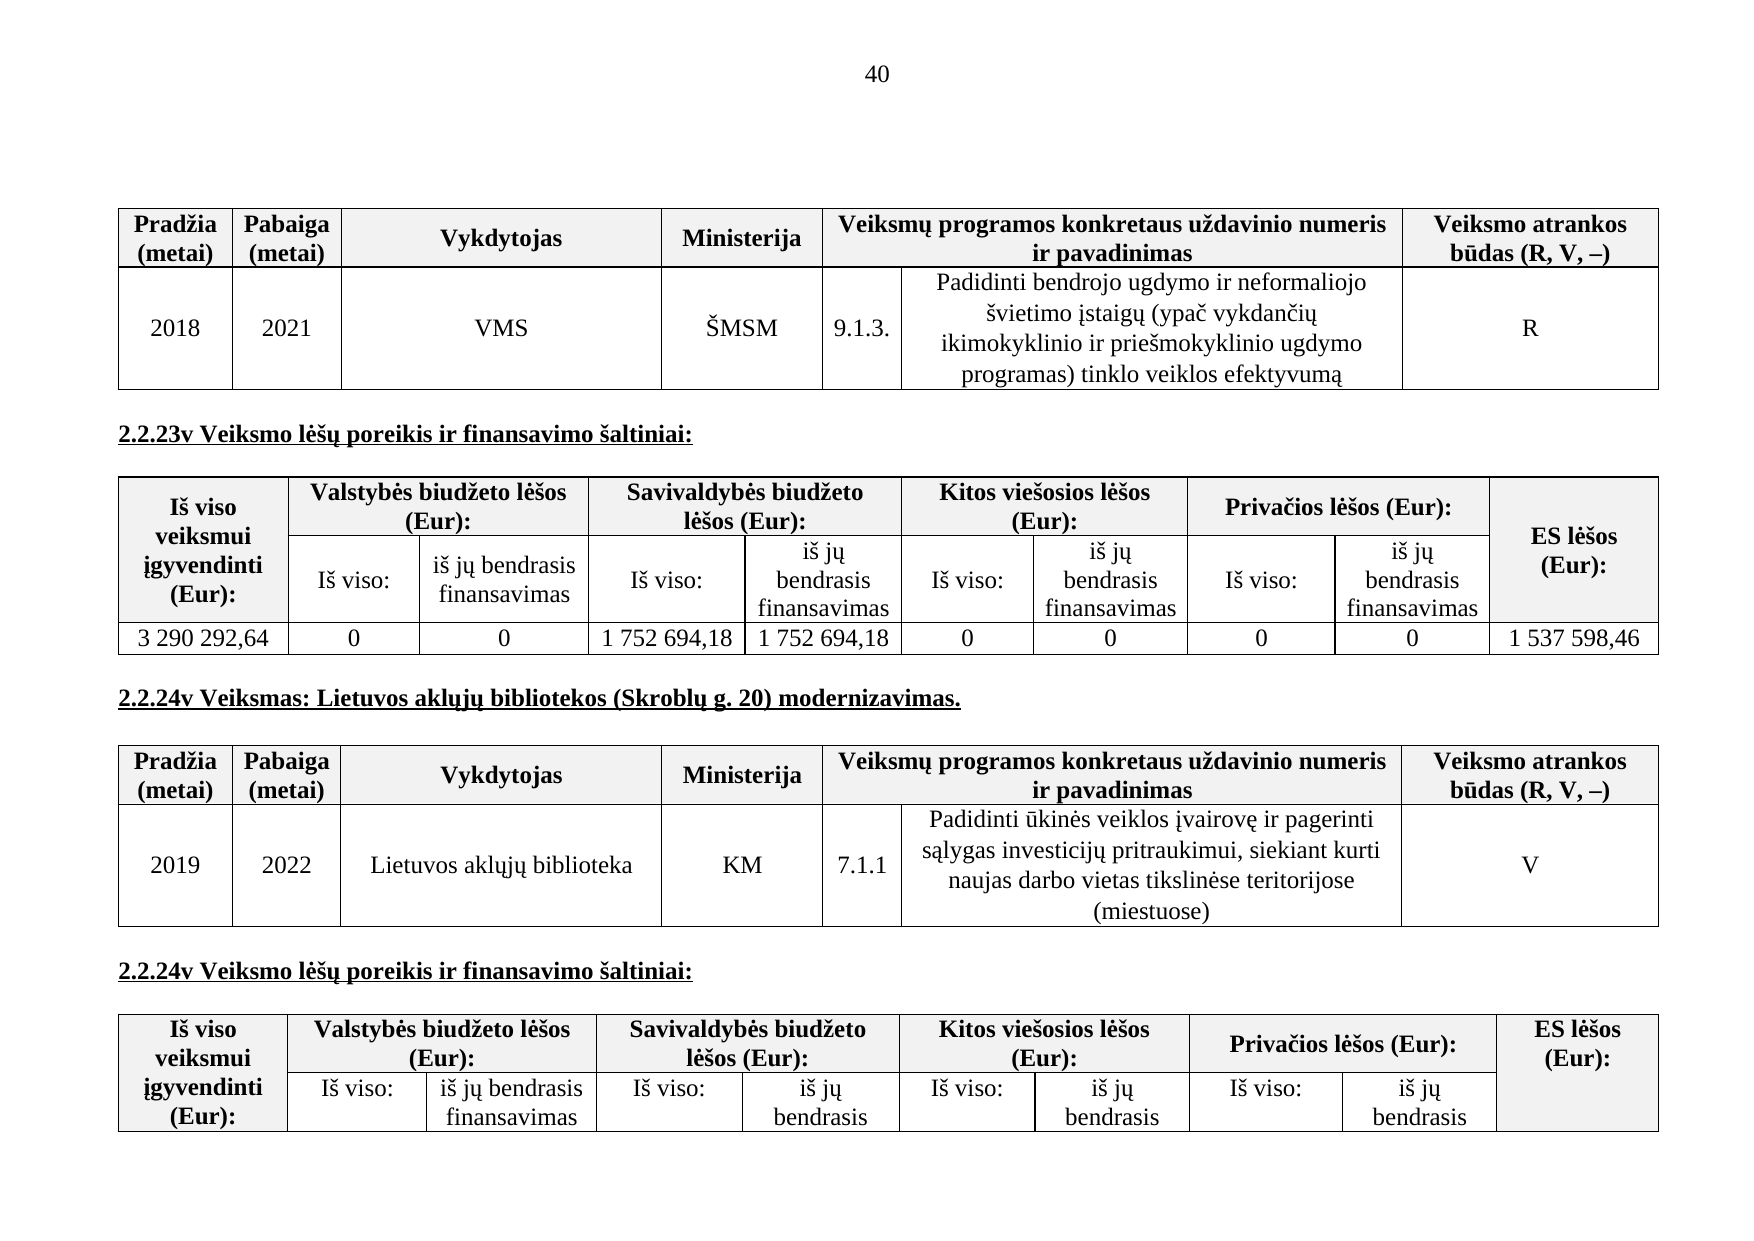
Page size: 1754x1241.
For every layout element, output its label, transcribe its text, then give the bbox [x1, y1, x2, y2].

table_cell 0 [1336, 623, 1489, 654]
table_cell Iš viso: [288, 1073, 426, 1131]
table_header ES lėšos (Eur): [1490, 478, 1658, 622]
table_cell 1 752 694,18 [746, 623, 901, 654]
table_cell iš jų bendrasis [743, 1073, 899, 1131]
table_cell 0 [289, 623, 419, 654]
text 2.2.24v Veiksmo lėšų poreikis ir finansavimo šaltiniai: [118, 956, 1636, 985]
table_header Valstybės biudžeto lėšos (Eur): [288, 1015, 596, 1072]
table_cell iš jų bendrasis finansavimas [427, 1073, 596, 1131]
table_header Savivaldybės biudžeto lėšos (Eur): [597, 1015, 899, 1072]
table_cell iš jų bendrasis finansavimas [746, 536, 901, 622]
table_cell 0 [420, 623, 588, 654]
table_header Iš viso veiksmui įgyvendinti (Eur): [119, 1015, 287, 1131]
table_header ES lėšos (Eur): [1497, 1015, 1658, 1131]
table_cell Iš viso: [589, 536, 744, 622]
table_cell 2021 [233, 268, 341, 389]
text 2.2.23v Veiksmo lėšų poreikis ir finansavimo šaltiniai: [118, 419, 1636, 448]
table_cell Iš viso: [902, 536, 1033, 622]
table_cell 9.1.3. [823, 268, 901, 389]
table_cell Iš viso: [1190, 1073, 1342, 1131]
table_cell iš jų bendrasis [1343, 1073, 1496, 1131]
table_cell Iš viso: [597, 1073, 742, 1131]
table_cell VMS [342, 268, 661, 389]
table_header Kitos viešosios lėšos (Eur): [900, 1015, 1189, 1072]
table_cell Iš viso: [1188, 536, 1334, 622]
table_cell Iš viso: [289, 536, 419, 622]
table_cell 0 [1188, 623, 1334, 654]
table_cell R [1403, 268, 1658, 389]
table_cell iš jų bendrasis finansavimas [1336, 536, 1489, 622]
table_cell 0 [902, 623, 1033, 654]
table_header Veiksmo atrankos būdas (R, V, –) [1403, 209, 1658, 266]
table_header Privačios lėšos (Eur): [1190, 1015, 1496, 1072]
table_header Veiksmų programos konkretaus uždavinio numeris ir pavadinimas [823, 746, 1401, 803]
table_cell 2022 [233, 805, 340, 926]
table_header Savivaldybės biudžeto lėšos (Eur): [589, 478, 901, 535]
table_cell Lietuvos aklųjų biblioteka [341, 805, 661, 926]
table_header Veiksmo atrankos būdas (R, V, –) [1402, 746, 1658, 803]
table_cell ŠMSM [662, 268, 822, 389]
table_cell 7.1.1 [823, 805, 901, 926]
table_header Pabaiga (metai) [233, 209, 341, 266]
table_header Iš viso veiksmui įgyvendinti (Eur): [119, 478, 288, 622]
table_header Veiksmų programos konkretaus uždavinio numeris ir pavadinimas [823, 209, 1402, 266]
table_cell Padidinti bendrojo ugdymo ir neformaliojo švietimo įstaigų (ypač vykdančių ikimokyklinio ir priešmokyklinio ugdymo programas) tinklo veiklos efektyvumą [902, 268, 1402, 389]
table_header Pabaiga (metai) [233, 746, 340, 803]
table_cell Padidinti ūkinės veiklos įvairovę ir pagerinti sąlygas investicijų pritraukimui, siekiant kurti naujas darbo vietas tikslinėse teritorijose (miestuose) [902, 805, 1401, 926]
text 2.2.24v Veiksmas: Lietuvos aklųjų bibliotekos (Skroblų g. 20) modernizavimas. [118, 683, 1636, 712]
table_header Vykdytojas [341, 746, 661, 803]
table_header Privačios lėšos (Eur): [1188, 478, 1489, 535]
table_cell V [1402, 805, 1658, 926]
table_header Vykdytojas [342, 209, 661, 266]
table_cell Iš viso: [900, 1073, 1034, 1131]
table_header Valstybės biudžeto lėšos (Eur): [289, 478, 588, 535]
table_cell iš jų bendrasis finansavimas [420, 536, 588, 622]
table_cell 1 537 598,46 [1490, 623, 1658, 654]
table_cell 3 290 292,64 [119, 623, 288, 654]
table_header Pradžia (metai) [119, 209, 232, 266]
table_cell iš jų bendrasis finansavimas [1034, 536, 1187, 622]
table_header Ministerija [662, 209, 822, 266]
table_header Pradžia (metai) [119, 746, 232, 803]
table_cell 2019 [119, 805, 232, 926]
table_cell 2018 [119, 268, 232, 389]
table_cell iš jų bendrasis [1036, 1073, 1189, 1131]
table_header Ministerija [662, 746, 822, 803]
table_cell KM [662, 805, 822, 926]
table_cell 0 [1034, 623, 1187, 654]
table_cell 1 752 694,18 [589, 623, 744, 654]
table_header Kitos viešosios lėšos (Eur): [902, 478, 1187, 535]
